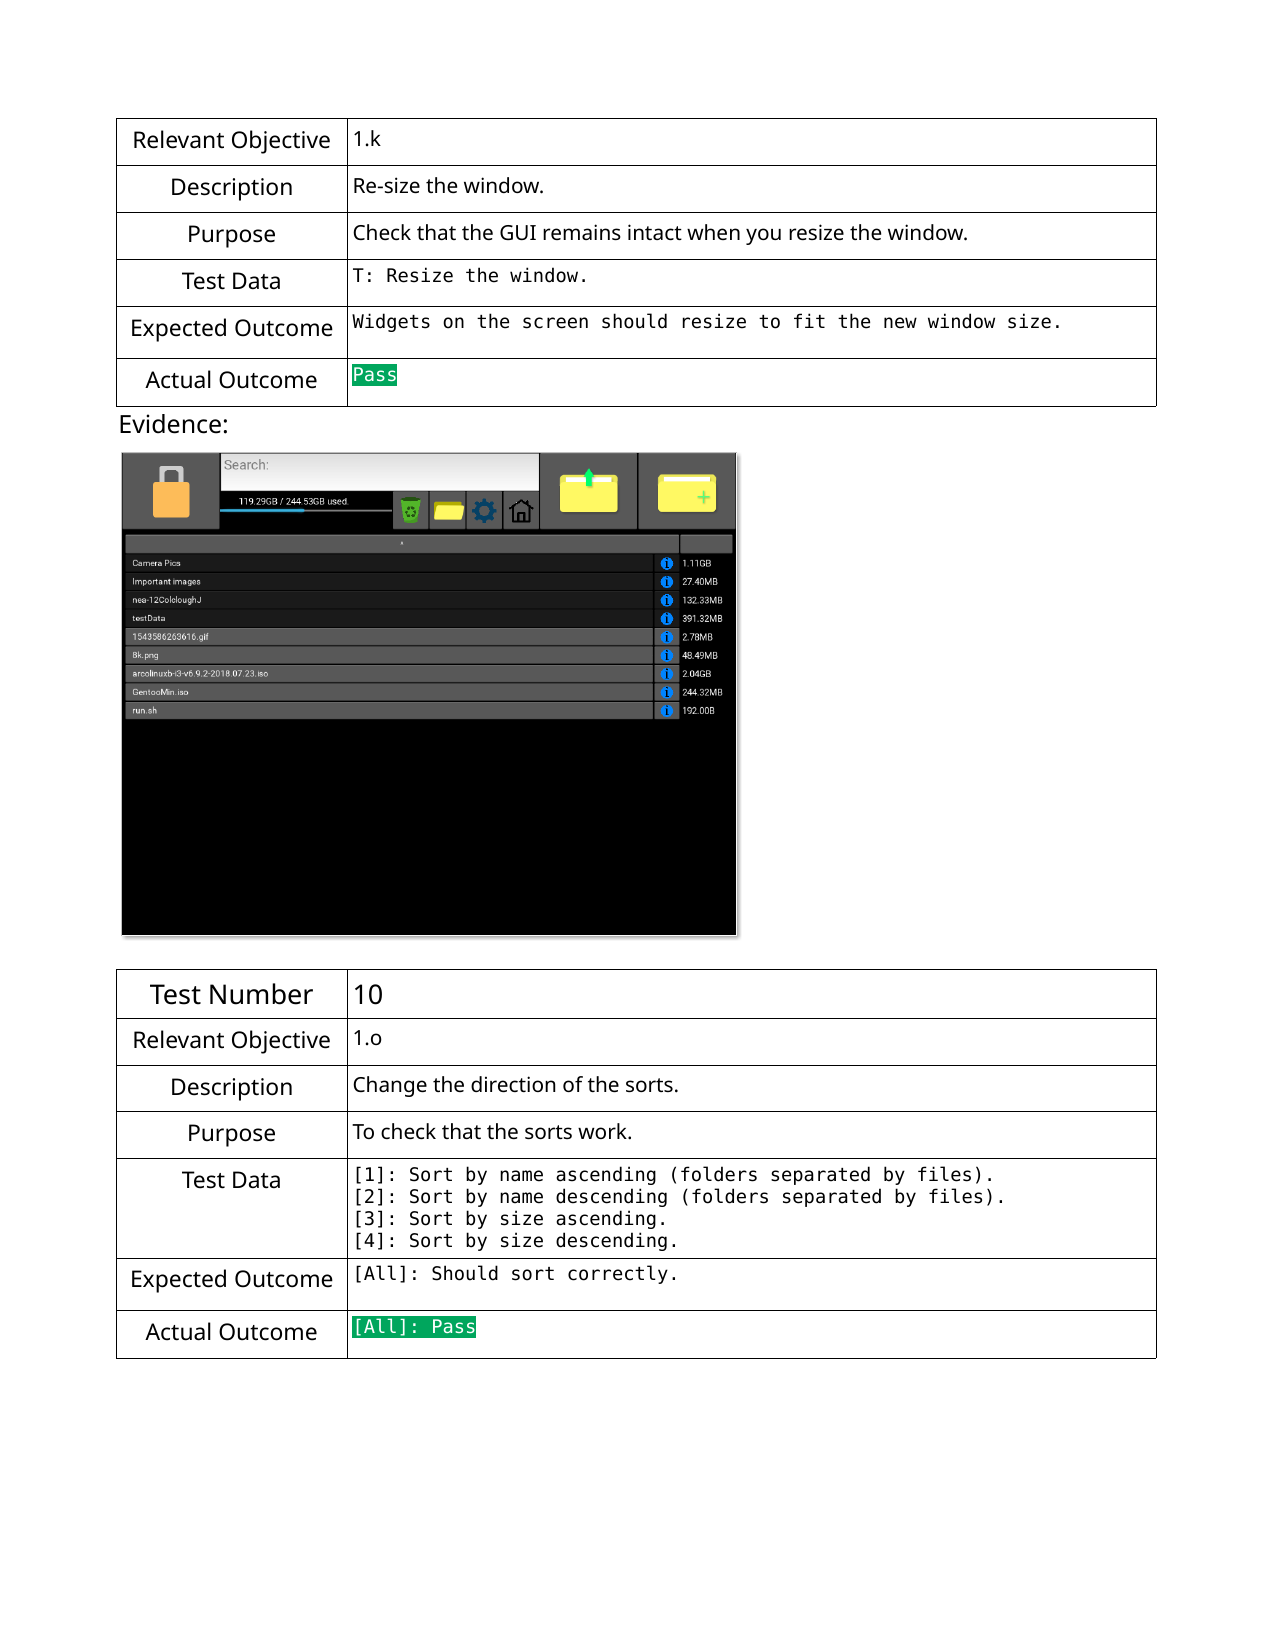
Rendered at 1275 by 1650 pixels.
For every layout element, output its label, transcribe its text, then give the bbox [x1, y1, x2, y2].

table_cell Actual Outcome [117, 359, 347, 406]
table_cell Purpose [117, 213, 347, 259]
table_cell Actual Outcome [117, 1311, 347, 1358]
table_cell [All]: Should sort correctly. [348, 1259, 1156, 1310]
table_cell Relevant Objective [117, 119, 347, 165]
table_cell Test Data [117, 260, 347, 306]
table_cell 1.k [348, 119, 1156, 165]
picture [118, 449, 742, 941]
table_cell Test Data [117, 1159, 347, 1257]
table_cell Description [117, 166, 347, 212]
table_cell Purpose [117, 1112, 347, 1158]
text Evidence: [118, 406, 1157, 440]
table_cell Pass [348, 359, 1156, 406]
table_cell Re-size the window. [348, 166, 1156, 212]
table_cell Expected Outcome [117, 1259, 347, 1310]
table_cell Relevant Objective [117, 1019, 347, 1064]
table_cell [All]: Pass [348, 1311, 1156, 1358]
table_cell Change the direction of the sorts. [348, 1066, 1156, 1111]
table_cell T: Resize the window. [348, 260, 1156, 306]
table_cell Description [117, 1066, 347, 1111]
table_cell Widgets on the screen should resize to fit the new window size. [348, 307, 1156, 358]
table_cell [1]: Sort by name ascending (folders separated by files). [2]: Sort by name descending (folders separated by files). [3]: Sort by size ascending. [4]: Sort by size descending. [348, 1159, 1156, 1257]
table_cell Expected Outcome [117, 307, 347, 358]
table_cell To check that the sorts work. [348, 1112, 1156, 1158]
table_header 10 [348, 970, 1156, 1018]
table_cell 1.o [348, 1019, 1156, 1064]
table_header Test Number [117, 970, 347, 1018]
table_cell Check that the GUI remains intact when you resize the window. [348, 213, 1156, 259]
